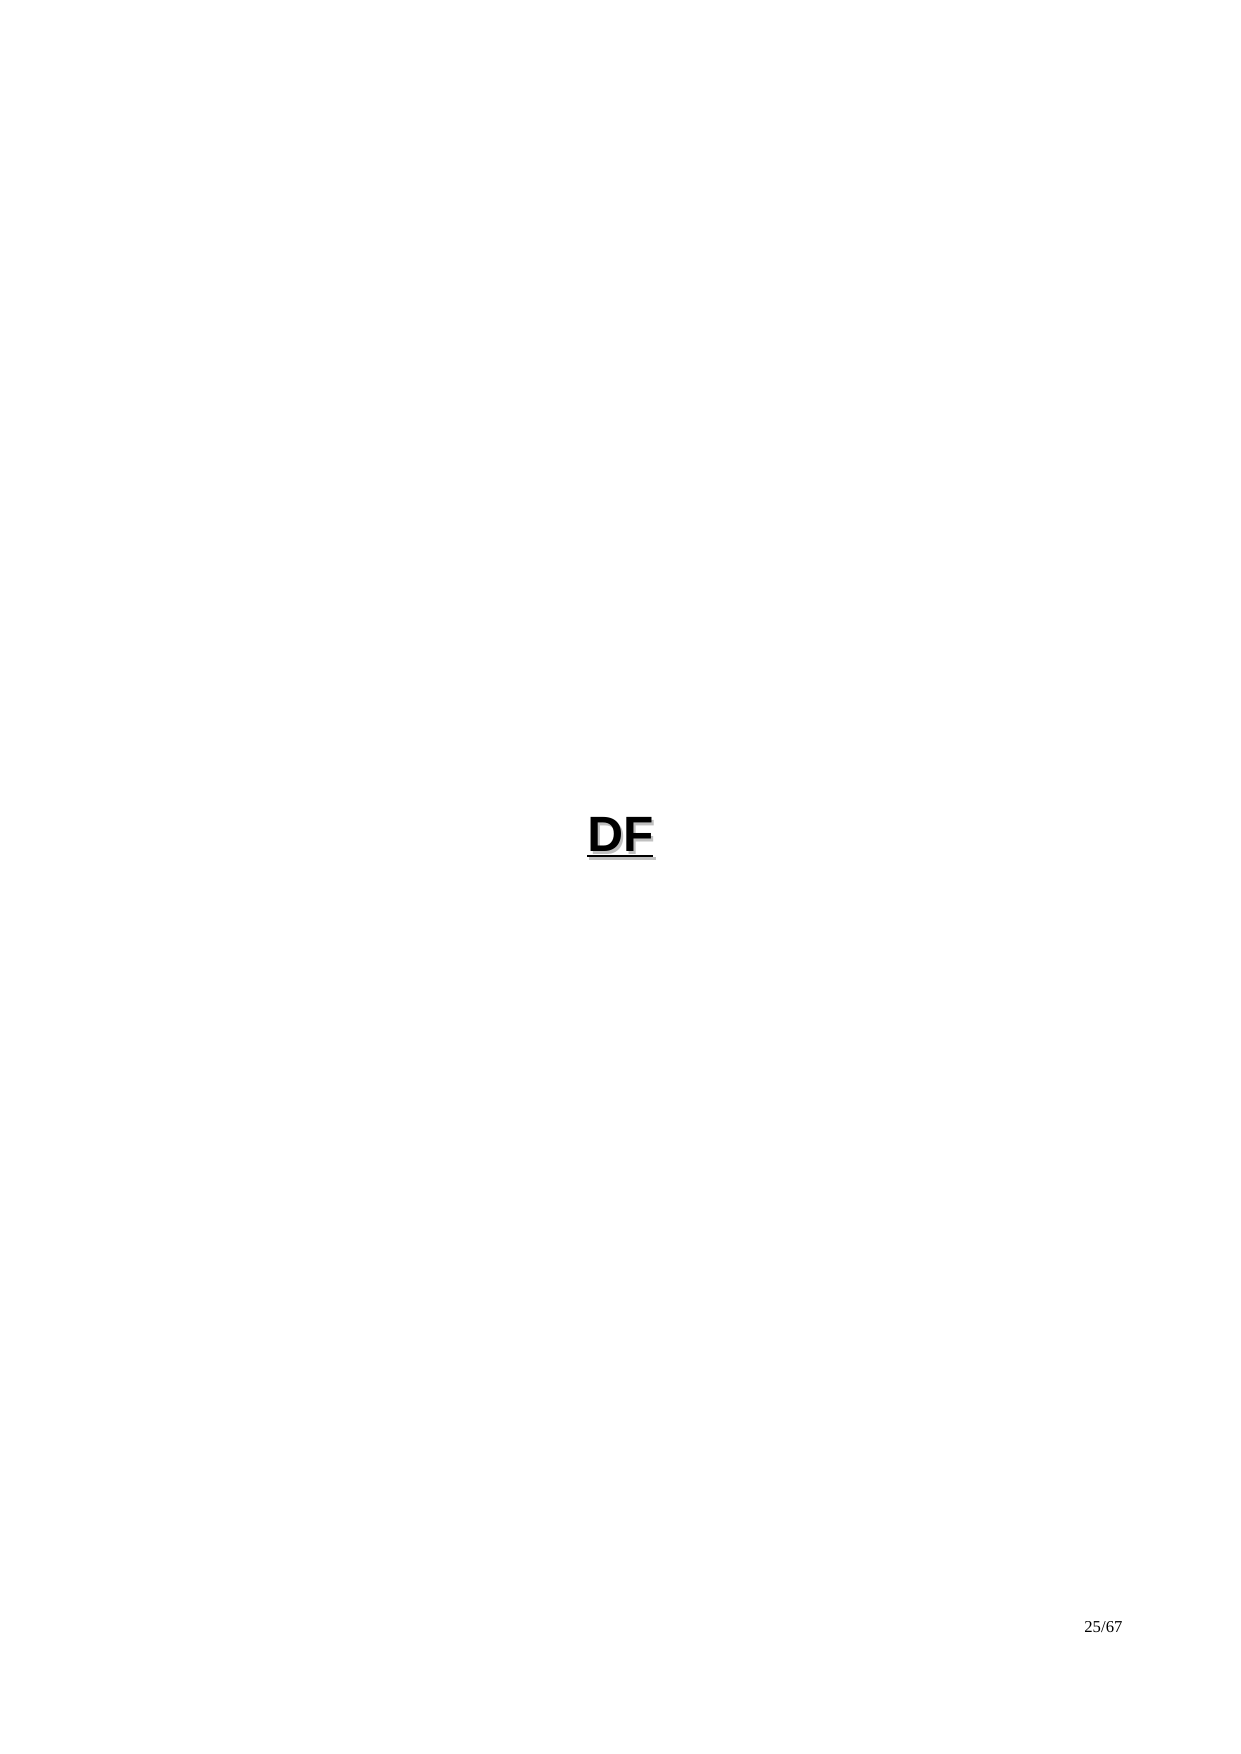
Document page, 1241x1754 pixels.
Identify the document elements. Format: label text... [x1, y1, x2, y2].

subtitle DF [118, 805, 1122, 862]
